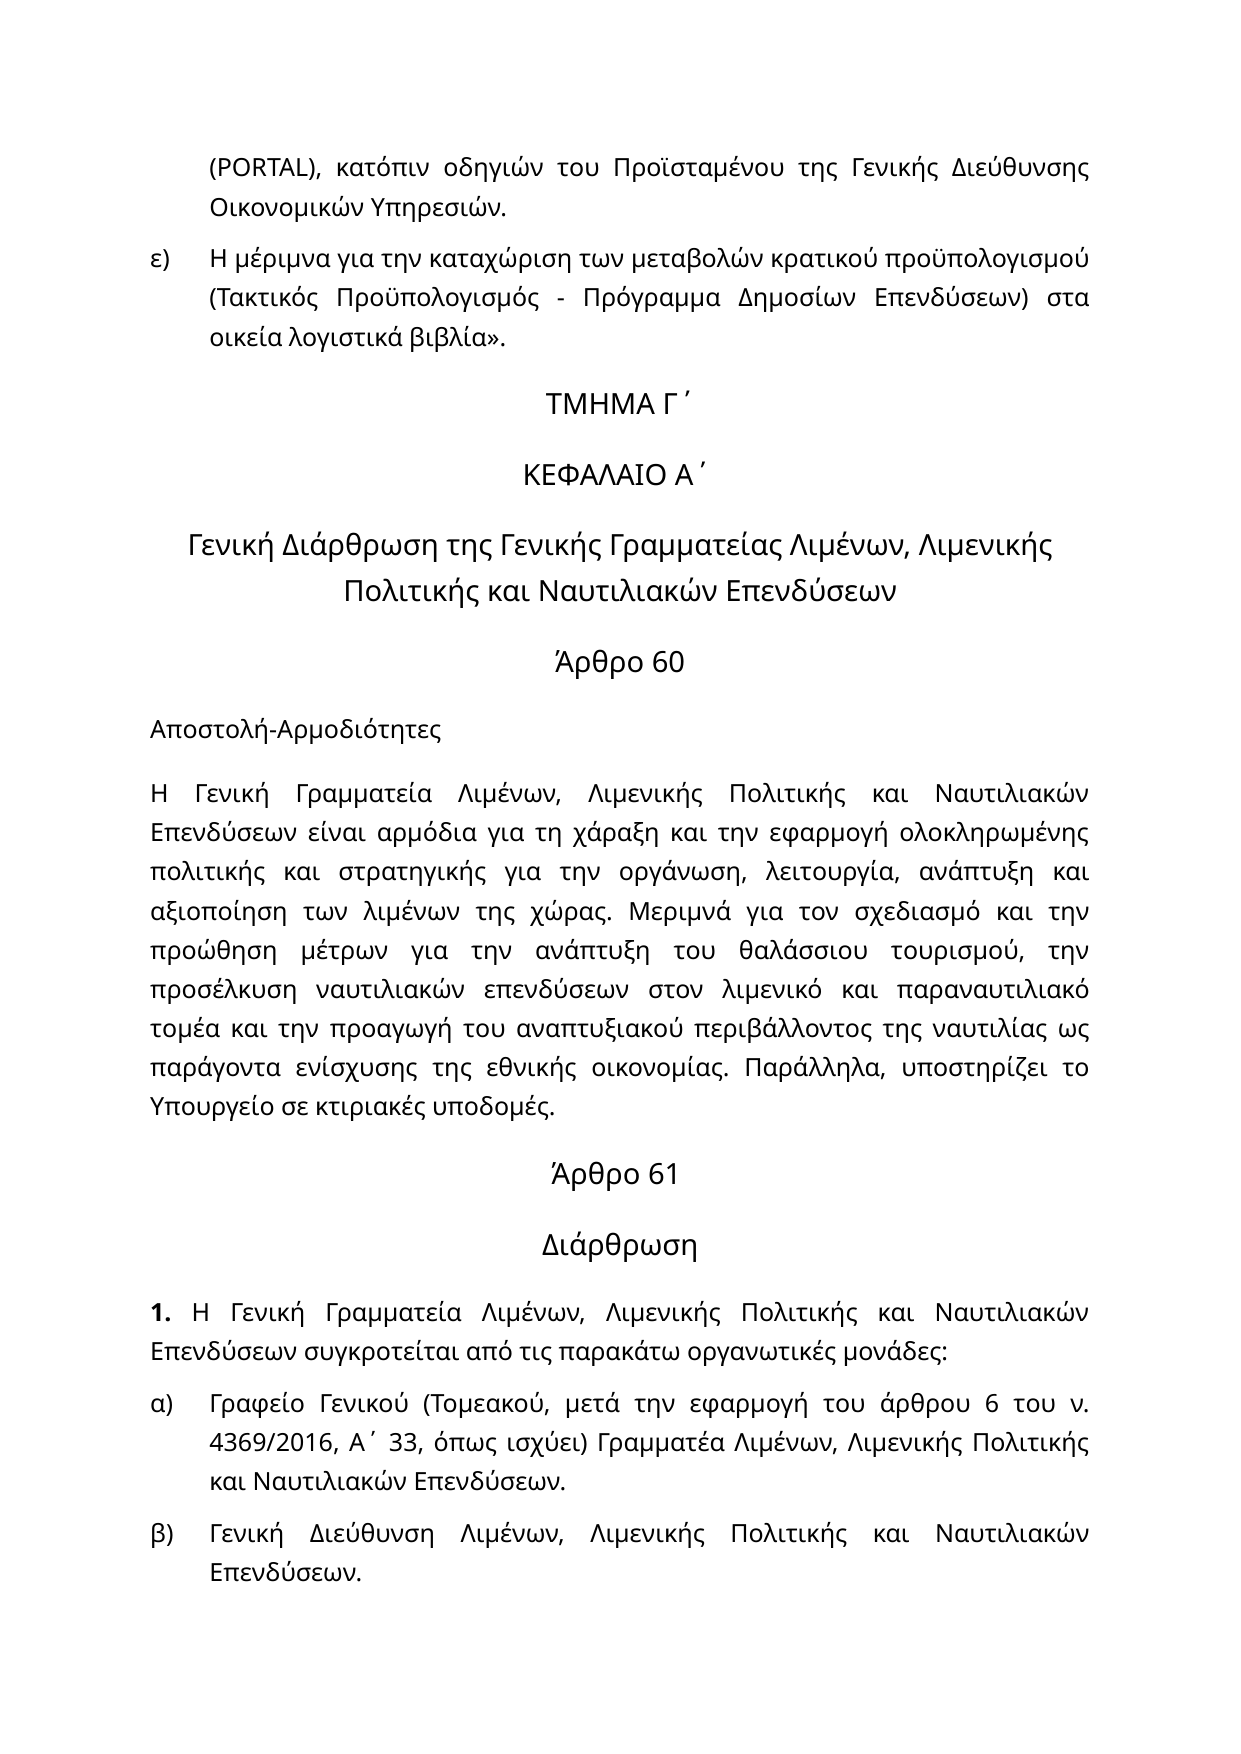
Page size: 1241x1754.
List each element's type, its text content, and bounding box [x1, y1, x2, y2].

subtitle ΤΜΗΜΑ Γ΄ [150, 383, 1090, 423]
subtitle ΚΕΦΑΛΑΙΟ Α΄ [150, 454, 1090, 494]
subtitle Άρθρο 60 [150, 641, 1090, 681]
list α) Γραφείο Γενικού (Τομεακού, μετά την εφαρμογή του άρθρου 6 του ν. 4369/2016, Α΄ 33, όπως ισχύει) Γραμματέα Λιμένων, Λιμενικής Πολιτικής και Ναυτιλιακών Επενδύσεων. [150, 1385, 1090, 1498]
list ε) Η μέριμνα για την καταχώριση των μεταβολών κρατικού προϋπολογισμού (Τακτικός Προϋπολογισμός - Πρόγραμμα Δημοσίων Επενδύσεων) στα οικεία λογιστικά βιβλία». [150, 241, 1090, 353]
subtitle Γενική Διάρθρωση της Γενικής Γραμματείας Λιμένων, Λιμενικής Πολιτικής και Ναυτιλιακών Επενδύσεων [150, 524, 1090, 610]
list β) Γενική Διεύθυνση Λιμένων, Λιμενικής Πολιτικής και Ναυτιλιακών Επενδύσεων. [150, 1515, 1090, 1588]
subtitle Διάρθρωση [150, 1224, 1090, 1263]
list (PORTAL), κατόπιν οδηγιών του Προϊσταμένου της Γενικής Διεύθυνσης Οικονομικών Υπηρεσιών. [150, 150, 1090, 223]
text 1. Η Γενική Γραμματεία Λιμένων, Λιμενικής Πολιτικής και Ναυτιλιακών Επενδύσεων συγκροτείται από τις παρακάτω οργανωτικές μονάδες: [150, 1294, 1090, 1368]
text Η Γενική Γραμματεία Λιμένων, Λιμενικής Πολιτικής και Ναυτιλιακών Επενδύσεων είναι αρμόδια για τη χάραξη και την εφαρμογή ολοκληρωμένης πολιτικής και στρατηγικής για την οργάνωση, λειτουργία, ανάπτυξη και αξιοποίηση των λιμένων της χώρας. Μεριμνά για τον σχεδιασμό και την προώθηση μέτρων για την ανάπτυξη του θαλάσσιου τουρισμού, την προσέλκυση ναυτιλιακών επενδύσεων στον λιμενικό και παραναυτιλιακό τομέα και την προαγωγή του αναπτυξιακού περιβάλλοντος της ναυτιλίας ως παράγοντα ενίσχυσης της εθνικής οικονομίας. Παράλληλα, υποστηρίζει το Υπουργείο σε κτιριακές υποδομές. [150, 776, 1090, 1123]
text Αποστολή-Αρμοδιότητες [150, 711, 1090, 746]
subtitle Άρθρο 61 [150, 1153, 1090, 1193]
